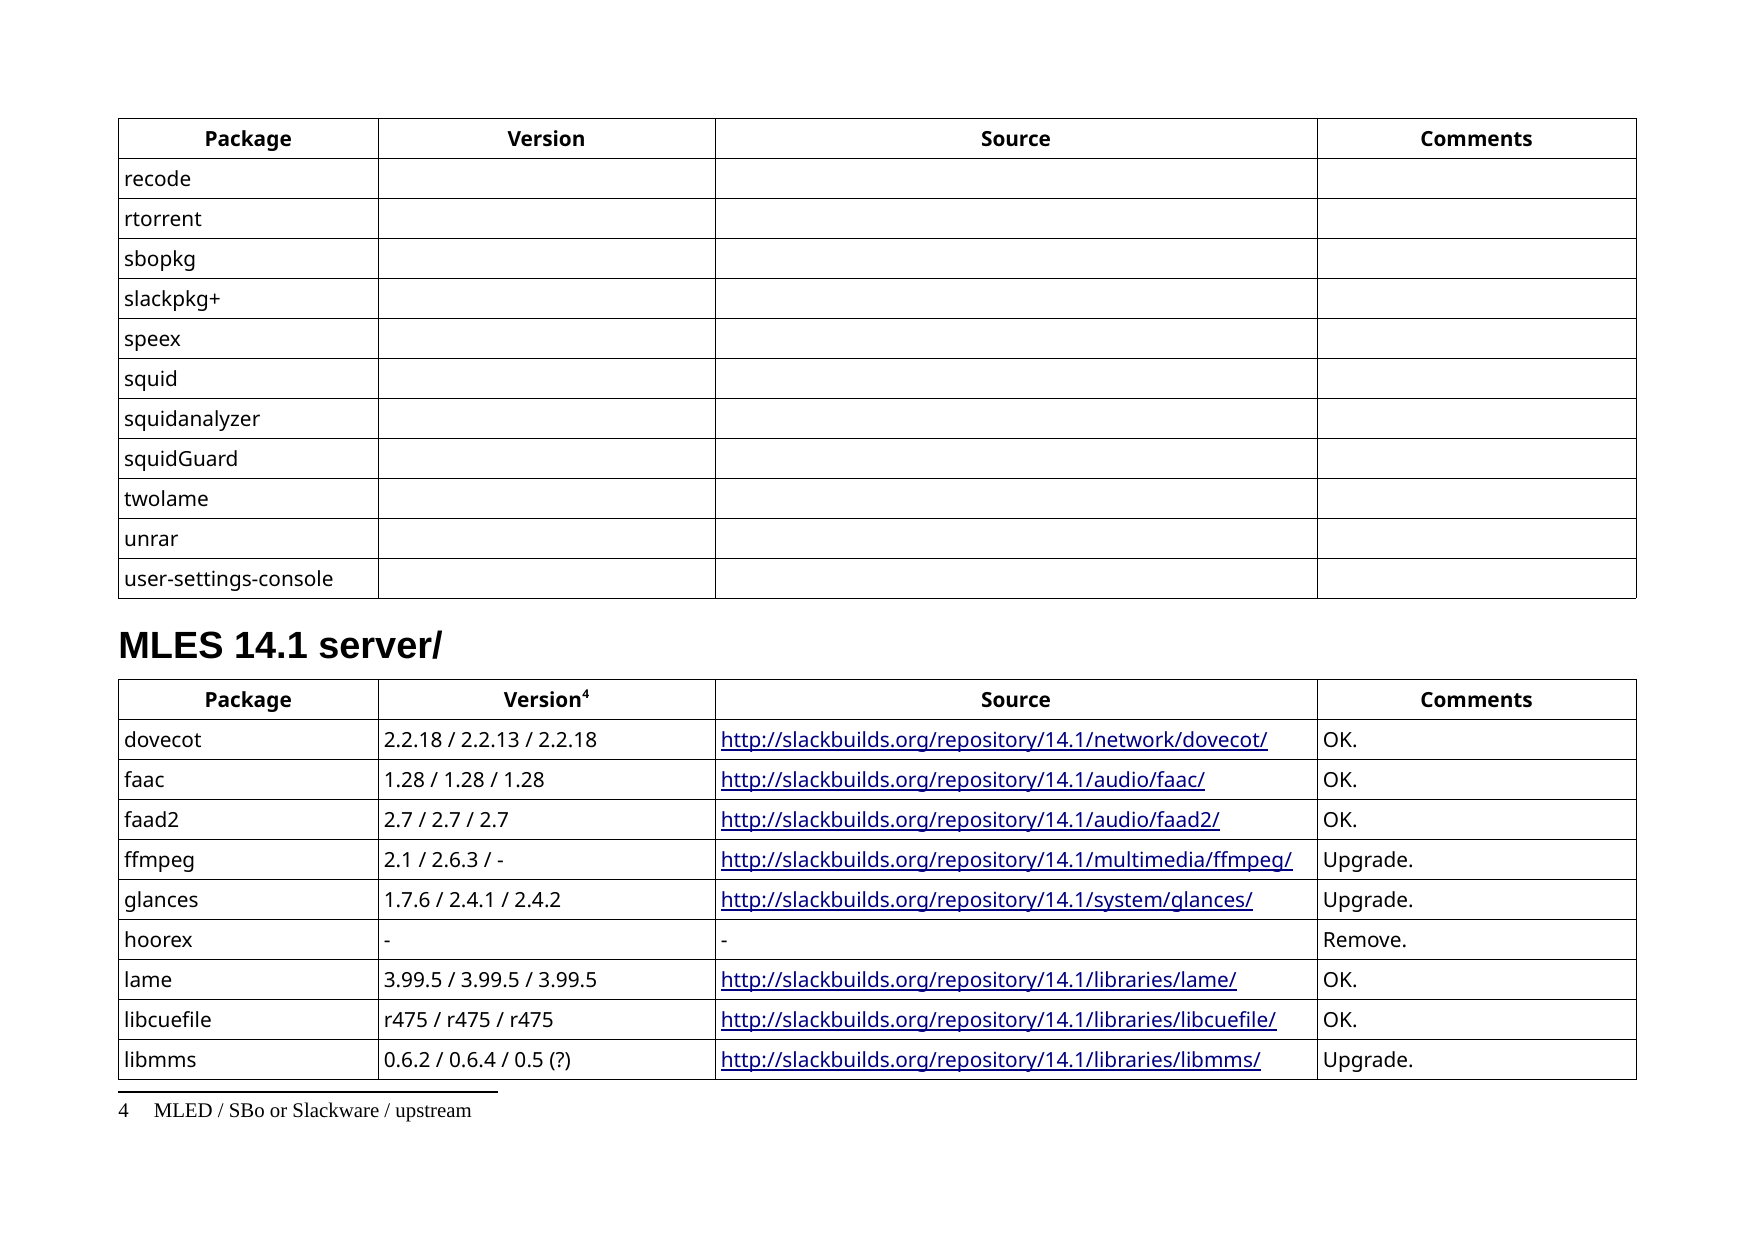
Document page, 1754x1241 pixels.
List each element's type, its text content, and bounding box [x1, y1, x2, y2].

table_cell 2.1 / 2.6.3 / - [379, 840, 715, 879]
table_header Comments [1318, 680, 1636, 719]
table_cell [716, 319, 1317, 358]
table_header Version [379, 680, 715, 719]
table_cell [1318, 519, 1636, 558]
table_cell libmms [119, 1040, 378, 1079]
table_cell [716, 159, 1317, 198]
table_cell squid [119, 359, 378, 398]
table_cell faac [119, 760, 378, 799]
table_cell OK. [1318, 720, 1636, 759]
table_cell [716, 439, 1317, 478]
table_cell unrar [119, 519, 378, 558]
table_cell http://slackbuilds.org/repository/14.1/libraries/lame/ [716, 960, 1317, 999]
table_cell http://slackbuilds.org/repository/14.1/network/dovecot/ [716, 720, 1317, 759]
table_cell OK. [1318, 960, 1636, 999]
table_cell speex [119, 319, 378, 358]
table_cell [1318, 239, 1636, 278]
table_cell [716, 519, 1317, 558]
table_cell - [716, 920, 1317, 959]
table_cell 3.99.5 / 3.99.5 / 3.99.5 [379, 960, 715, 999]
table_cell OK. [1318, 800, 1636, 839]
table_cell [379, 239, 715, 278]
table_header Package [119, 680, 378, 719]
table_cell 1.28 / 1.28 / 1.28 [379, 760, 715, 799]
table_cell [1318, 319, 1636, 358]
table_cell 0.6.2 / 0.6.4 / 0.5 (?) [379, 1040, 715, 1079]
table_header Version [379, 119, 715, 158]
table_cell [1318, 439, 1636, 478]
table_cell faad2 [119, 800, 378, 839]
table_cell slackpkg+ [119, 279, 378, 318]
table_cell lame [119, 960, 378, 999]
table_cell [379, 399, 715, 438]
table_cell [716, 239, 1317, 278]
table_cell [1318, 479, 1636, 518]
table_cell [1318, 279, 1636, 318]
table_cell [379, 439, 715, 478]
table_cell [716, 479, 1317, 518]
table_cell [716, 559, 1317, 598]
table_cell [716, 399, 1317, 438]
table_cell squidGuard [119, 439, 378, 478]
table_cell http://slackbuilds.org/repository/14.1/audio/faad2/ [716, 800, 1317, 839]
table_cell [379, 359, 715, 398]
table_cell dovecot [119, 720, 378, 759]
table_cell Upgrade. [1318, 880, 1636, 919]
table_cell [379, 559, 715, 598]
table_cell [379, 519, 715, 558]
table_cell [716, 199, 1317, 238]
table_cell [379, 279, 715, 318]
table_cell libcuefile [119, 1000, 378, 1039]
table_cell [1318, 359, 1636, 398]
table_cell http://slackbuilds.org/repository/14.1/audio/faac/ [716, 760, 1317, 799]
table_cell ffmpeg [119, 840, 378, 879]
table_cell [379, 159, 715, 198]
table_cell [1318, 399, 1636, 438]
table_cell glances [119, 880, 378, 919]
table_cell http://slackbuilds.org/repository/14.1/libraries/libcuefile/ [716, 1000, 1317, 1039]
table_cell http://slackbuilds.org/repository/14.1/system/glances/ [716, 880, 1317, 919]
table_header Comments [1318, 119, 1636, 158]
table_cell recode [119, 159, 378, 198]
table_cell squidanalyzer [119, 399, 378, 438]
table_cell OK. [1318, 760, 1636, 799]
table_header Package [119, 119, 378, 158]
table_cell user-settings-console [119, 559, 378, 598]
table_cell [1318, 199, 1636, 238]
table_cell [379, 479, 715, 518]
table_cell Remove. [1318, 920, 1636, 959]
table_cell [716, 359, 1317, 398]
table_cell - [379, 920, 715, 959]
table_header Source [716, 680, 1317, 719]
table_cell Upgrade. [1318, 1040, 1636, 1079]
table_cell 1.7.6 / 2.4.1 / 2.4.2 [379, 880, 715, 919]
table_cell OK. [1318, 1000, 1636, 1039]
table_cell [379, 199, 715, 238]
table_cell hoorex [119, 920, 378, 959]
table_cell 2.7 / 2.7 / 2.7 [379, 800, 715, 839]
table_cell Upgrade. [1318, 840, 1636, 879]
table_cell [1318, 159, 1636, 198]
table_cell sbopkg [119, 239, 378, 278]
table_cell http://slackbuilds.org/repository/14.1/libraries/libmms/ [716, 1040, 1317, 1079]
table_cell 2.2.18 / 2.2.13 / 2.2.18 [379, 720, 715, 759]
table_cell [379, 319, 715, 358]
table_cell rtorrent [119, 199, 378, 238]
table_cell [716, 279, 1317, 318]
table_cell r475 / r475 / r475 [379, 1000, 715, 1039]
table_cell http://slackbuilds.org/repository/14.1/multimedia/ffmpeg/ [716, 840, 1317, 879]
table_header Source [716, 119, 1317, 158]
table_cell twolame [119, 479, 378, 518]
subtitle MLES 14.1 server/ [118, 623, 1636, 667]
table_cell [1318, 559, 1636, 598]
